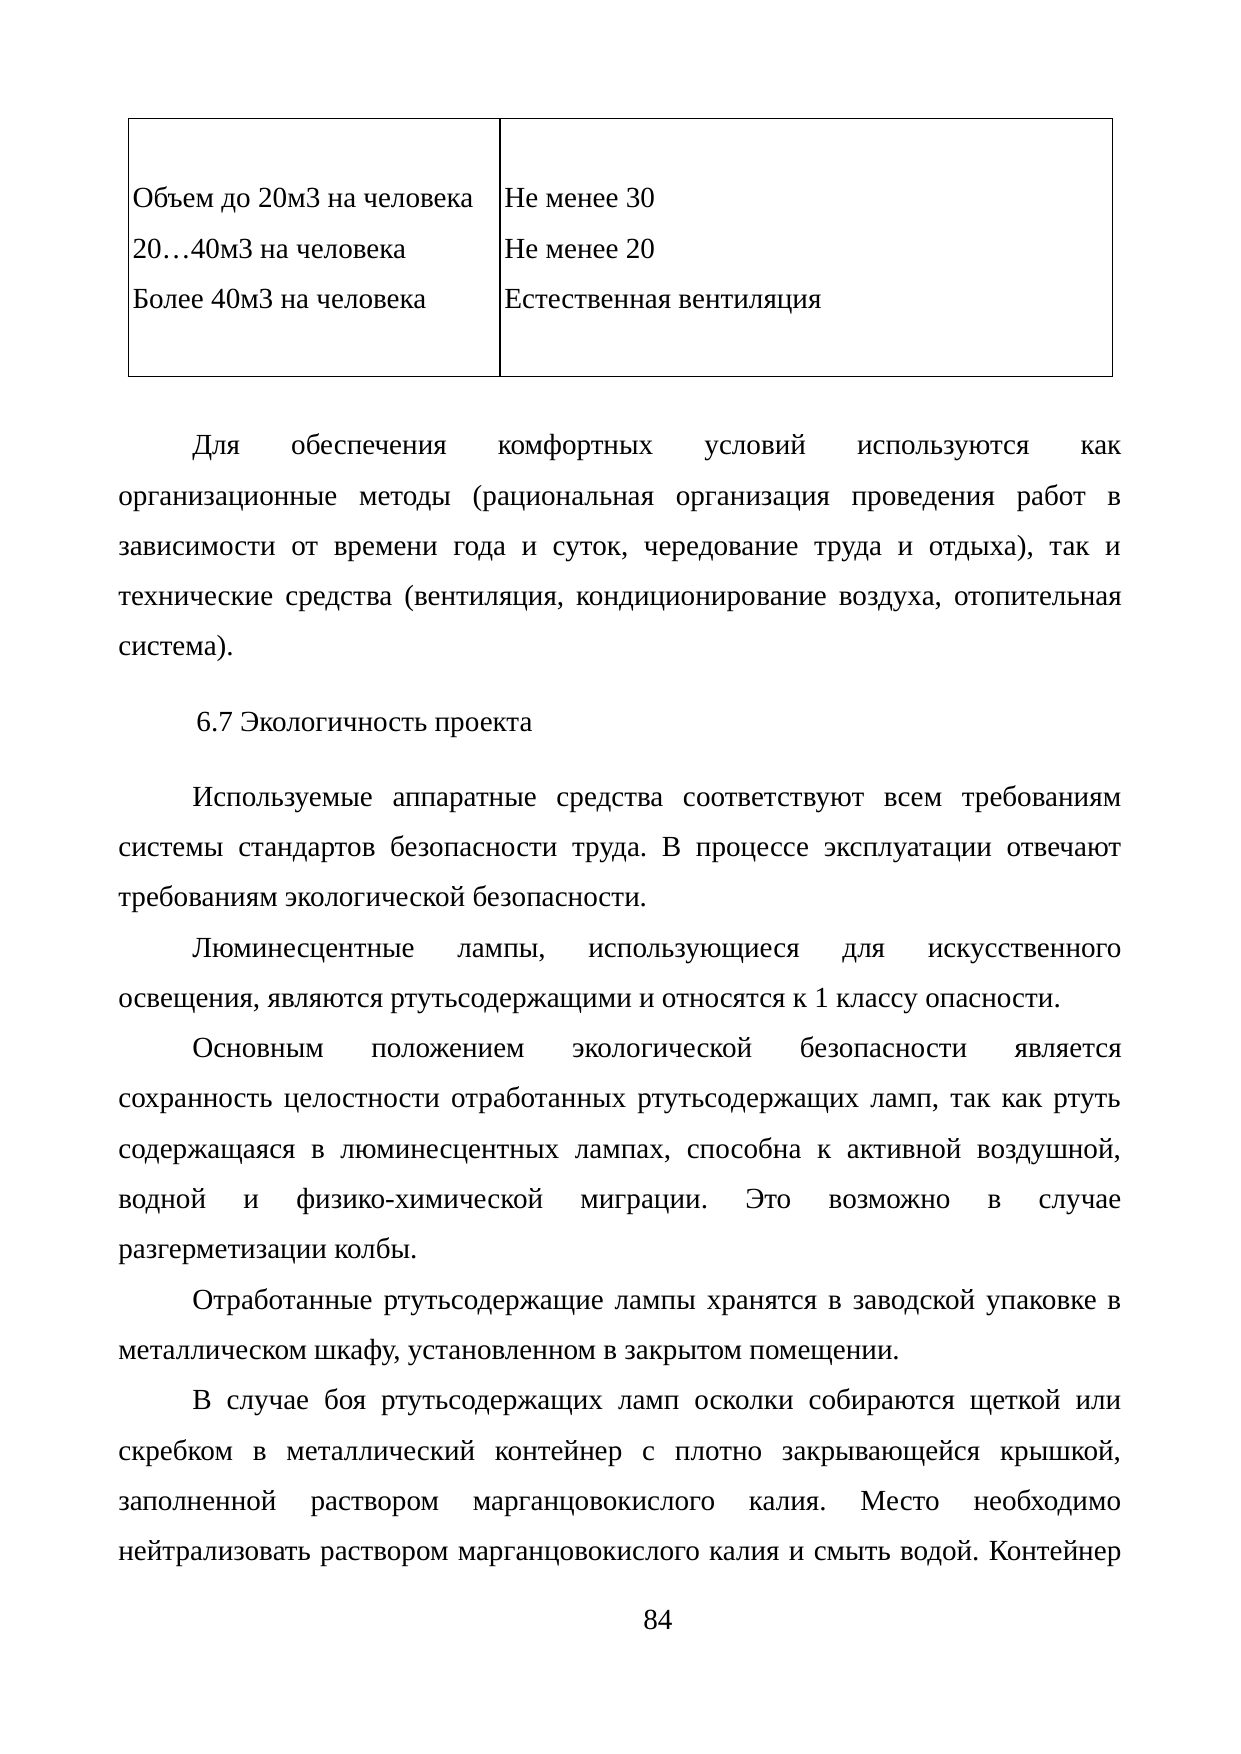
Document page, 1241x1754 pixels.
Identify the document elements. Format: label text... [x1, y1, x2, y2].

text В случае боя ртутьсодержащих ламп осколки собираются щеткой или скребком в металлический контейнер с плотно закрывающейся крышкой, заполненной раствором марганцовокислого калия. Место необходимо нейтрализовать раствором марганцовокислого калия и смыть водой. Контейнер [118, 1382, 1122, 1567]
text Отработанные ртутьсодержащие лампы хранятся в заводской упаковке в металлическом шкафу, установленном в закрытом помещении. [118, 1282, 1122, 1366]
table_cell Объем до 20м3 на человека 20…40м3 на человека Более 40м3 на человека [129, 119, 499, 376]
text Основным положением экологической безопасности является сохранность целостности отработанных ртутьсодержащих ламп, так как ртуть содержащаяся в люминесцентных лампах, способна к активной воздушной, водной и физико-химической миграции. Это возможно в случае разгерметизации колбы. [118, 1030, 1122, 1265]
text Люминесцентные лампы, использующиеся для искусственного освещения, являются ртутьсодержащими и относятся к 1 классу опасности. [118, 930, 1122, 1013]
text Используемые аппаратные средства соответствуют всем требованиям системы стандартов безопасности труда. В процессе эксплуатации отвечают требованиям экологической безопасности. [118, 779, 1122, 913]
subtitle Экологичность проекта [189, 704, 1122, 737]
text Для обеспечения комфортных условий используются как организационные методы (рациональная организация проведения работ в зависимости от времени года и суток, чередование труда и отдыха), так и технические средства (вентиляция, кондициониро­вание воздуха, отопительная система). [118, 427, 1122, 662]
table_cell Не менее 30 Не менее 20 Естественная вентиляция [501, 119, 1112, 376]
